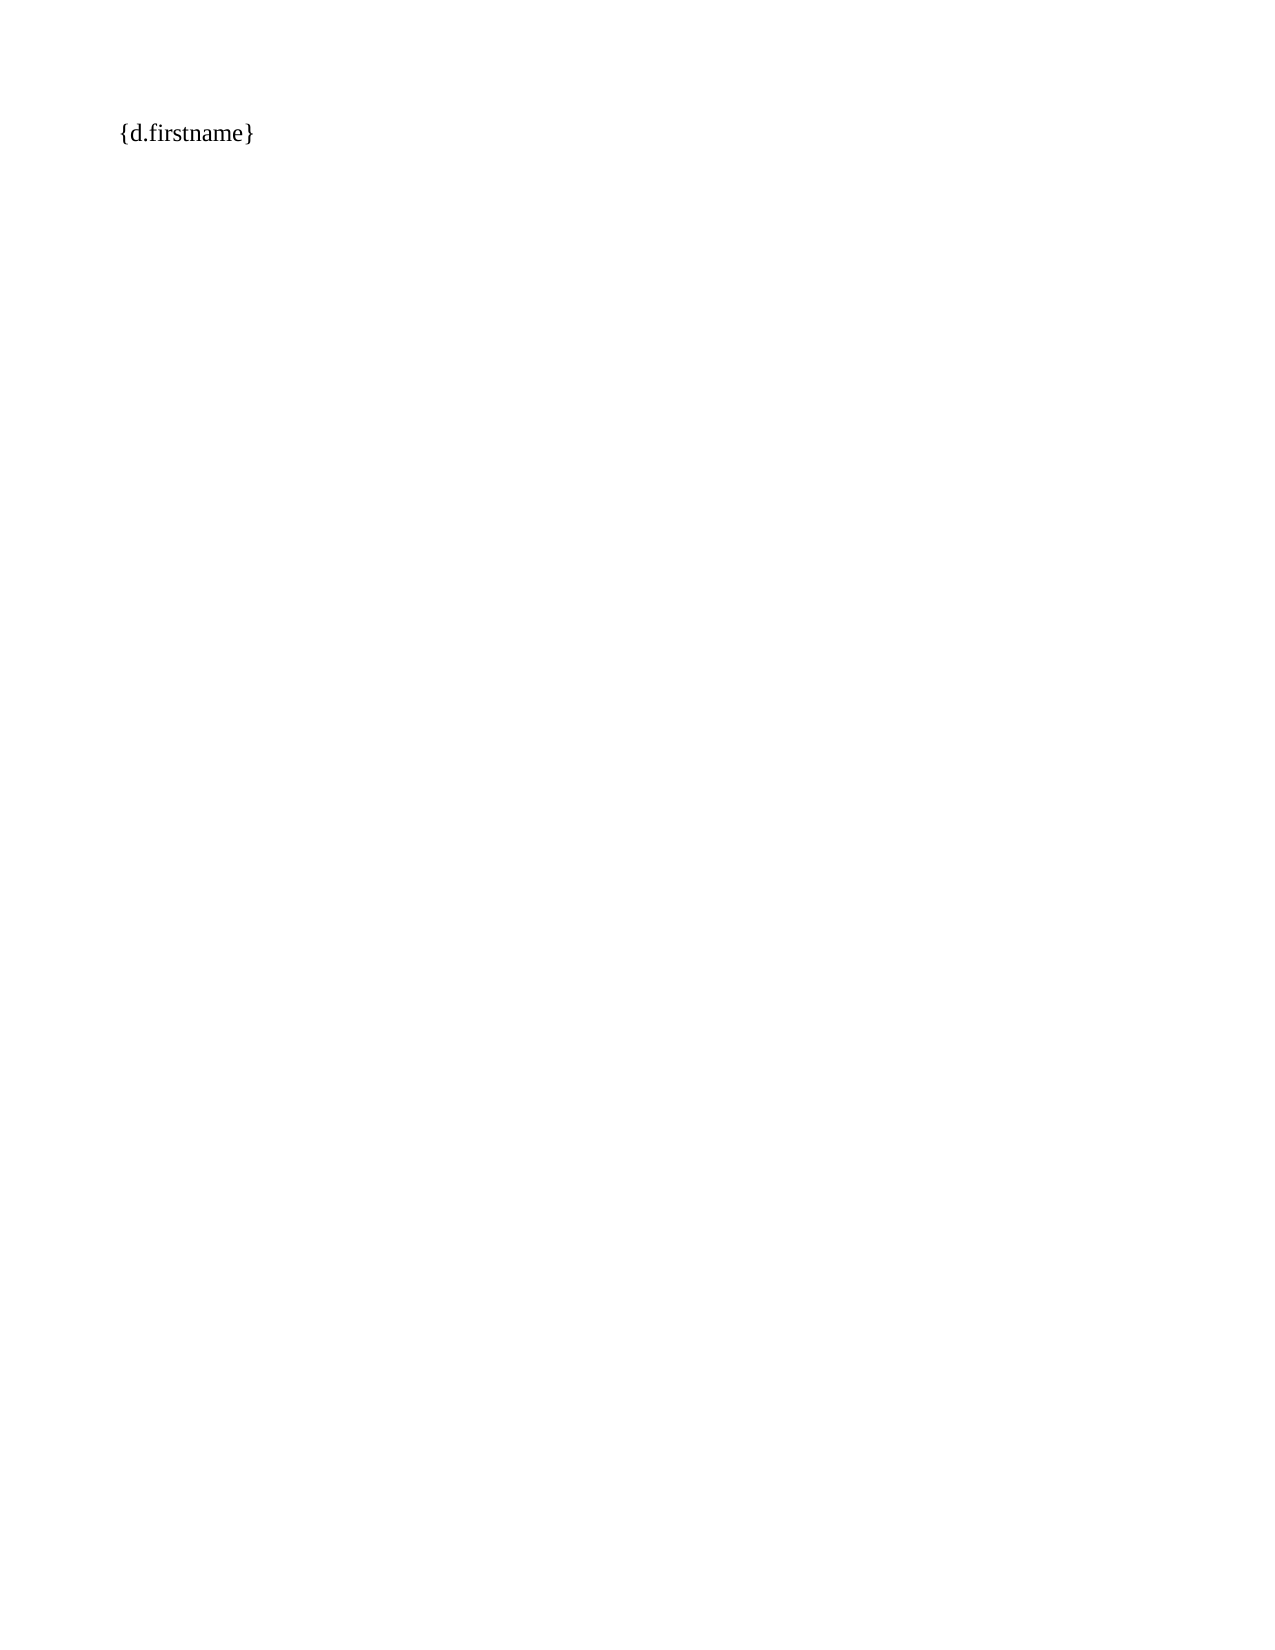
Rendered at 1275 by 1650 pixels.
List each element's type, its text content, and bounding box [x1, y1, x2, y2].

text {d.firstname} [118, 118, 1157, 147]
